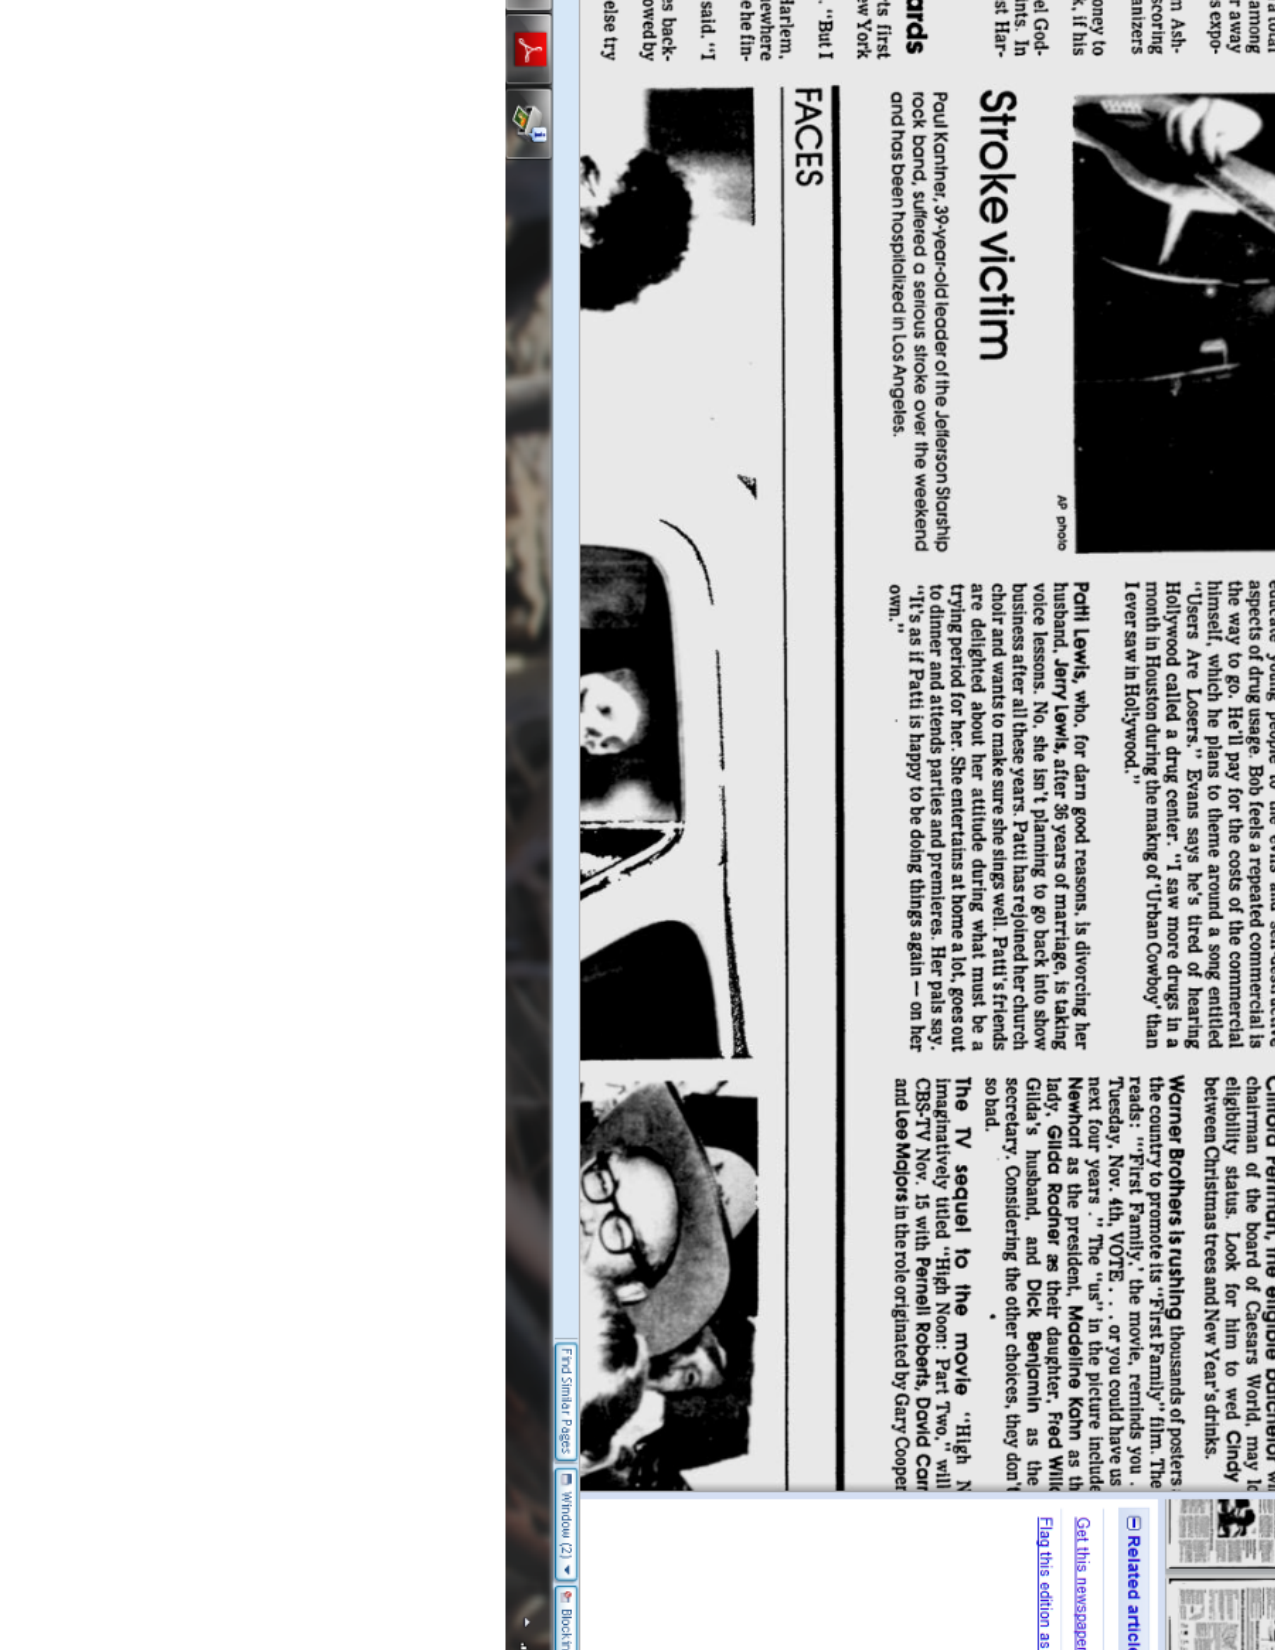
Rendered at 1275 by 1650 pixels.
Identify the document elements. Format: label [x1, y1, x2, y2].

picture [506, 0, 1275, 1650]
